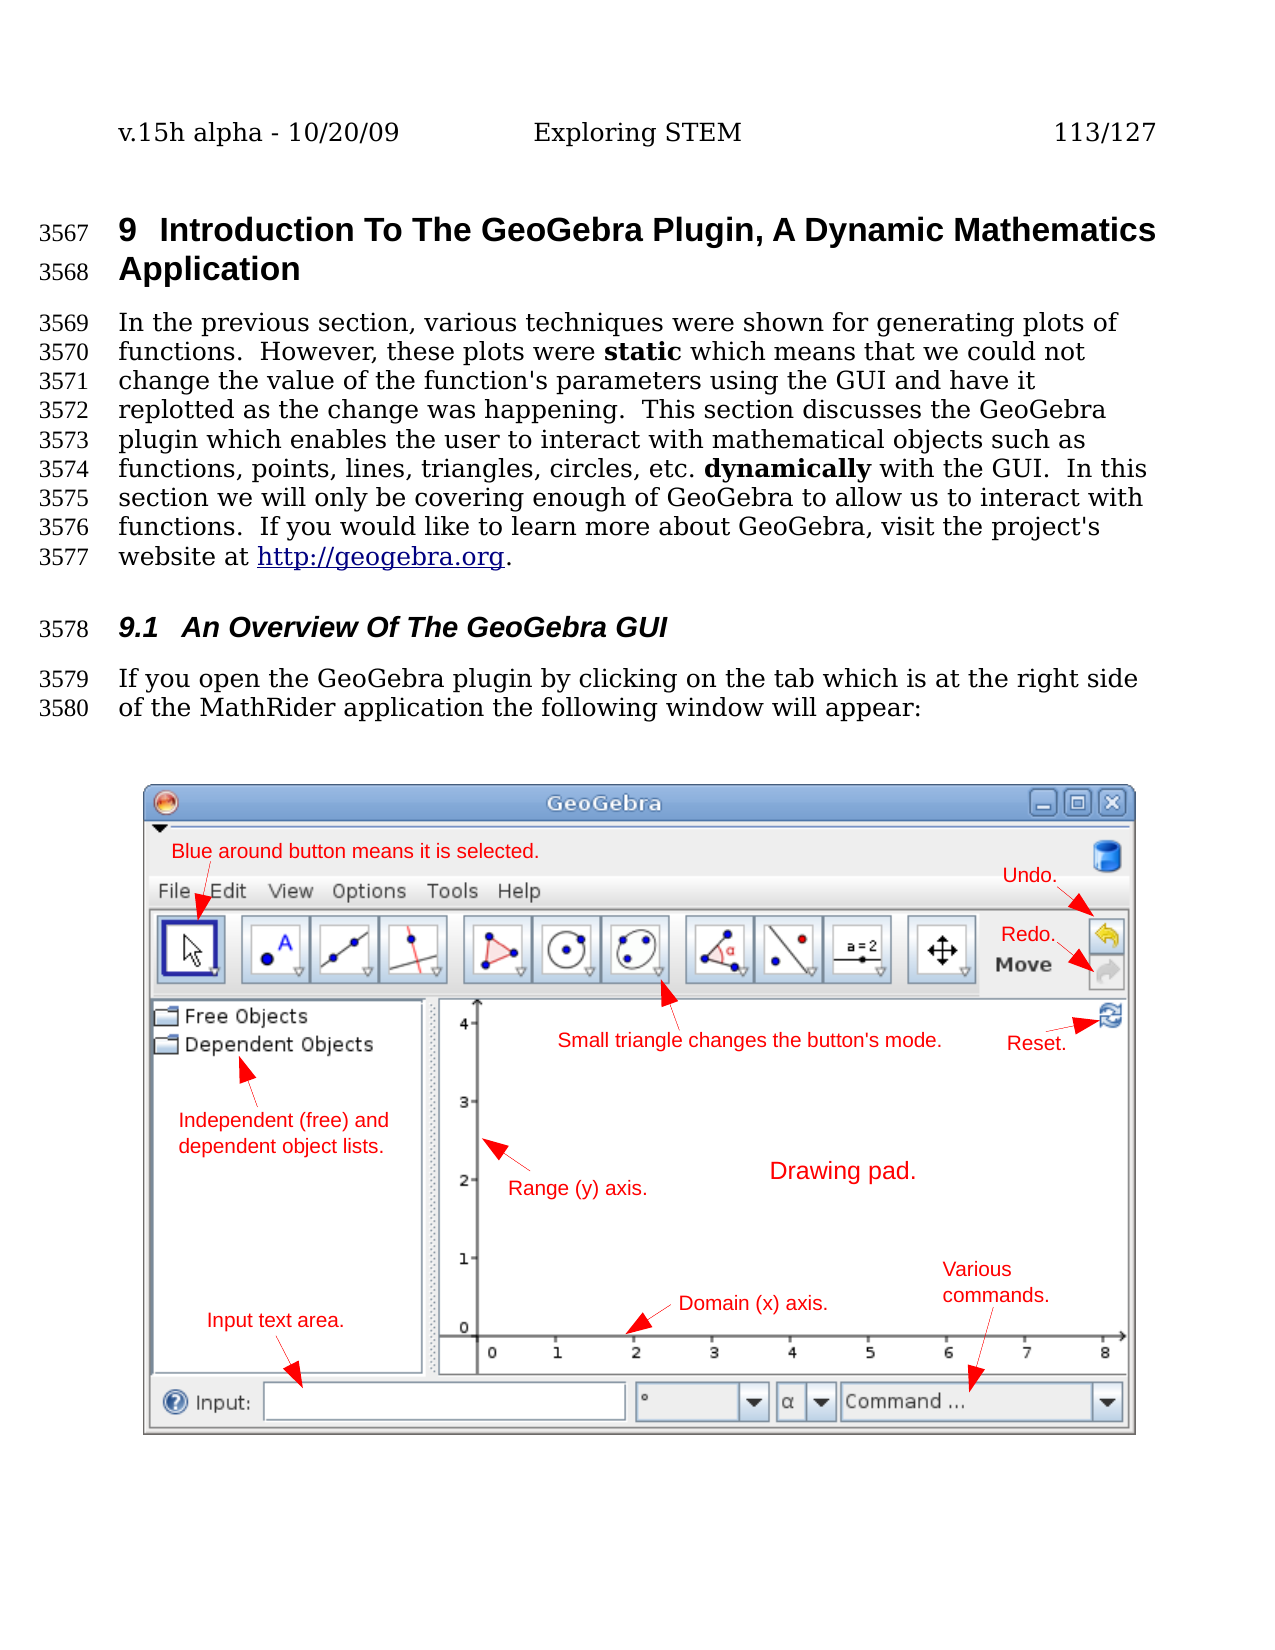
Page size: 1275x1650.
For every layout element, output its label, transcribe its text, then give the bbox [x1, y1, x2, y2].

text If you open the GeoGebra plugin by clicking on the tab which is at the right side of the MathRider application the following window will appear: [118, 664, 1157, 723]
subtitle An Overview Of The GeoGebra GUI [118, 610, 1157, 643]
text In the previous section, various techniques were shown for generating plots of functions. However, these plots were static which means that we could not change the value of the function's parameters using the GUI and have it replotted as the change was happening. This section discusses the GeoGebra plugin which enables the user to interact with mathematical objects such as functions, points, lines, triangles, circles, etc. dynamically with the GUI. In this section we will only be covering enough of GeoGebra to allow us to interact with functions. If you would like to learn more about GeoGebra, visit the project's website at http://geogebra.org. [118, 308, 1157, 571]
subtitle Introduction To The GeoGebra Plugin, A Dynamic Mathematics Application [118, 210, 1157, 287]
